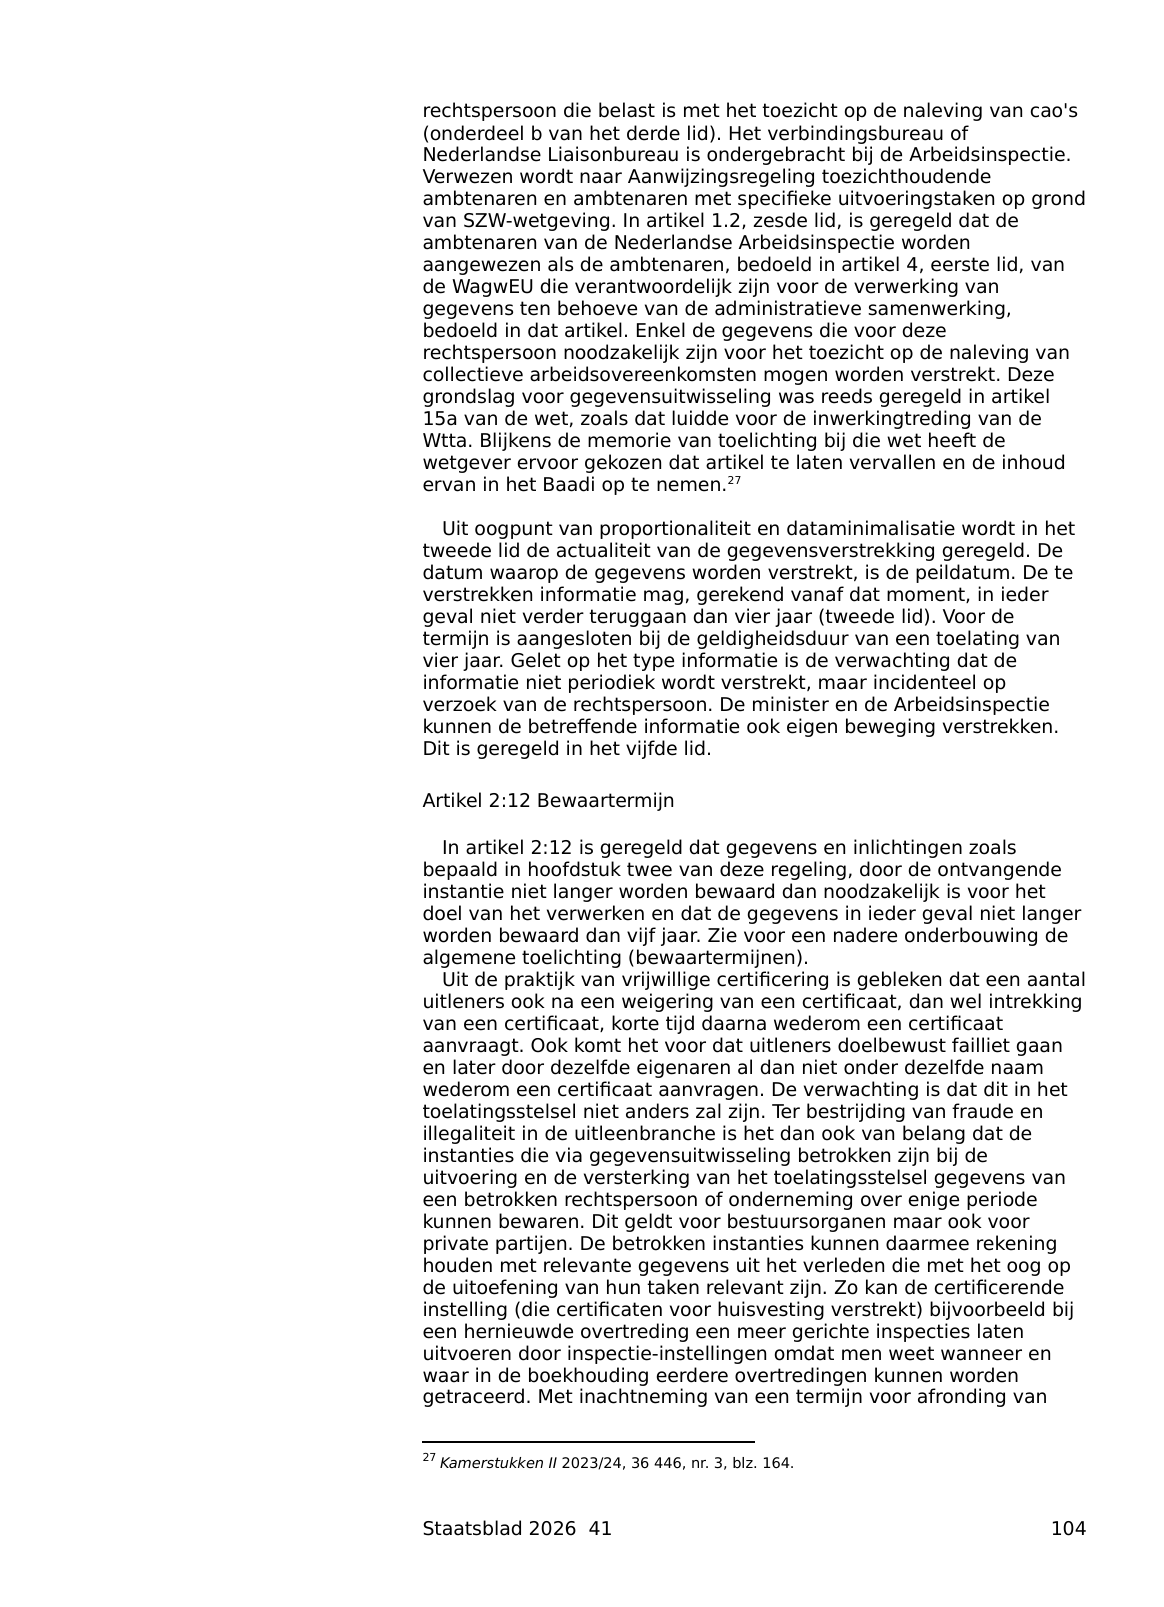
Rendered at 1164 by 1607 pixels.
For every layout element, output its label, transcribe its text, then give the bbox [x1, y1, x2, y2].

text rechtspersoon die belast is met het toezicht op de naleving van cao's (onderdeel b van het derde lid). Het verbindingsbureau of Nederlandse Liaisonbureau is ondergebracht bij de Arbeidsinspectie. Verwezen wordt naar Aanwijzingsregeling toezichthoudende ambtenaren en ambtenaren met specifieke uitvoeringstaken op grond van SZW-wetgeving. In artikel 1.2, zesde lid, is geregeld dat de ambtenaren van de Nederlandse Arbeidsinspectie worden aangewezen als de ambtenaren, bedoeld in artikel 4, eerste lid, van de WagwEU die verantwoordelijk zijn voor de verwerking van gegevens ten behoeve van de administratieve samenwerking, bedoeld in dat artikel. Enkel de gegevens die voor deze rechtspersoon noodzakelijk zijn voor het toezicht op de naleving van collectieve arbeidsovereenkomsten mogen worden verstrekt. Deze grondslag voor gegevensuitwisseling was reeds geregeld in artikel 15a van de wet, zoals dat luidde voor de inwerkingtreding van de Wtta. Blijkens de memorie van toelichting bij die wet heeft de wetgever ervoor gekozen dat artikel te laten vervallen en de inhoud ervan in het Baadi op te nemen. [422, 100, 1087, 496]
subtitle Artikel 2:12 Bewaartermijn [422, 790, 1087, 812]
text Uit de praktijk van vrijwillige certificering is gebleken dat een aantal uitleners ook na een weigering van een certificaat, dan wel intrekking van een certificaat, korte tijd daarna wederom een certificaat aanvraagt. Ook komt het voor dat uitleners doelbewust failliet gaan en later door dezelfde eigenaren al dan niet onder dezelfde naam wederom een certificaat aanvragen. De verwachting is dat dit in het toelatingsstelsel niet anders zal zijn. Ter bestrijding van fraude en illegaliteit in de uitleenbranche is het dan ook van belang dat de instanties die via gegevensuitwisseling betrokken zijn bij de uitvoering en de versterking van het toelatingsstelsel gegevens van een betrokken rechtspersoon of onderneming over enige periode kunnen bewaren. Dit geldt voor bestuursorganen maar ook voor private partijen. De betrokken instanties kunnen daarmee rekening houden met relevante gegevens uit het verleden die met het oog op de uitoefening van hun taken relevant zijn. Zo kan de certificerende instelling (die certificaten voor huisvesting verstrekt) bijvoorbeeld bij een hernieuwde overtreding een meer gerichte inspecties laten uitvoeren door inspectie-instellingen omdat men weet wanneer en waar in de boekhouding eerdere overtredingen kunnen worden getraceerd. Met inachtneming van een termijn voor afronding van [422, 969, 1087, 1408]
text Uit oogpunt van proportionaliteit en dataminimalisatie wordt in het tweede lid de actualiteit van de gegevensverstrekking geregeld. De datum waarop de gegevens worden verstrekt, is de peildatum. De te verstrekken informatie mag, gerekend vanaf dat moment, in ieder geval niet verder teruggaan dan vier jaar (tweede lid). Voor de termijn is aangesloten bij de geldigheidsduur van een toelating van vier jaar. Gelet op het type informatie is de verwachting dat de informatie niet periodiek wordt verstrekt, maar incidenteel op verzoek van de rechtspersoon. De minister en de Arbeidsinspectie kunnen de betreffende informatie ook eigen beweging verstrekken. Dit is geregeld in het vijfde lid. [422, 518, 1087, 760]
text In artikel 2:12 is geregeld dat gegevens en inlichtingen zoals bepaald in hoofdstuk twee van deze regeling, door de ontvangende instantie niet langer worden bewaard dan noodzakelijk is voor het doel van het verwerken en dat de gegevens in ieder geval niet langer worden bewaard dan vijf jaar. Zie voor een nadere onderbouwing de algemene toelichting (bewaartermijnen). [422, 837, 1087, 969]
text Kamerstukken II 2023/24, 36 446, nr. 3, blz. 164. [422, 1451, 1087, 1473]
